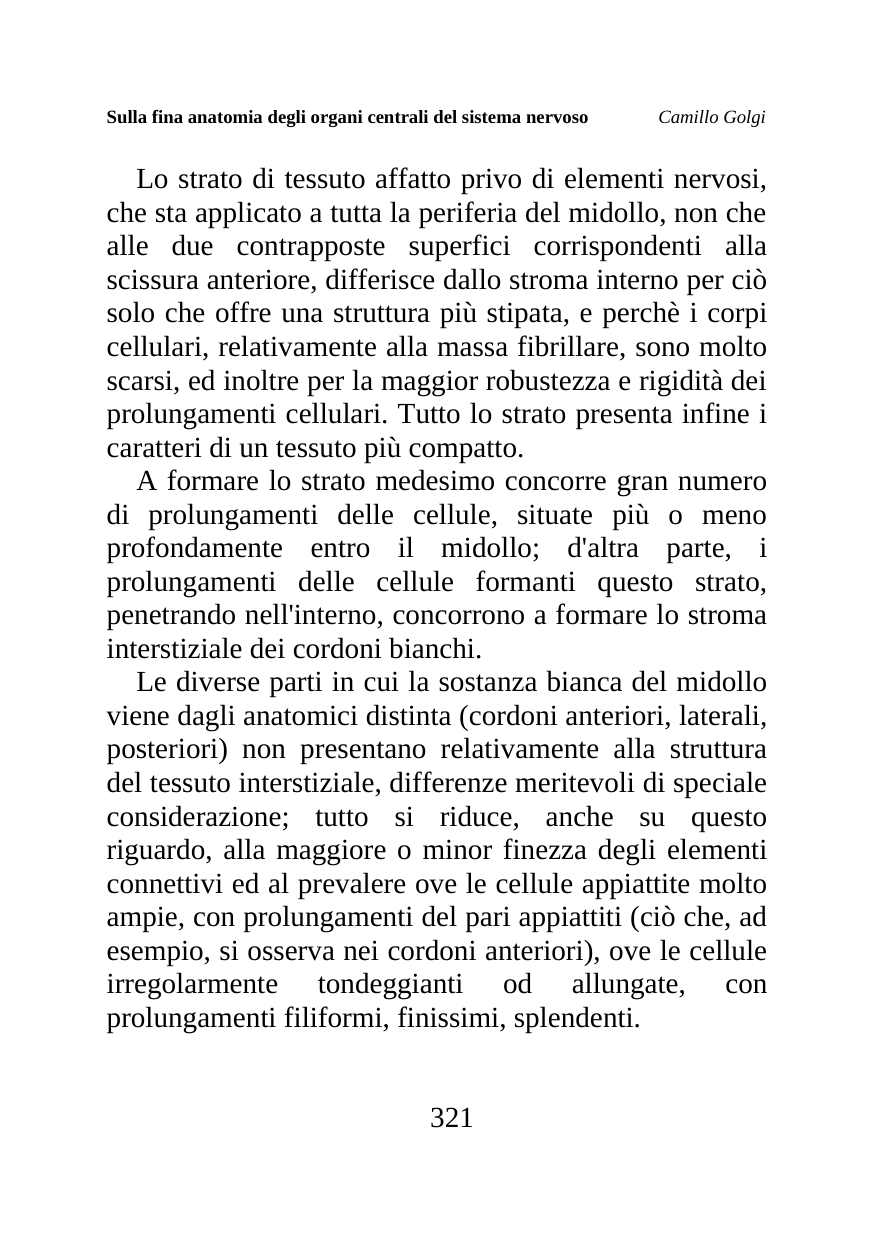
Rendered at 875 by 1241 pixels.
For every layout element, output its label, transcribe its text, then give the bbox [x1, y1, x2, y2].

text Lo strato di tessuto affatto privo di elementi nervosi, che sta applicato a tutta la periferia del midollo, non che alle due contrapposte superfici corrispondenti alla scissura anteriore, differisce dallo stroma interno per ciò solo che offre una struttura più stipata, e perchè i corpi cellulari, relativamente alla massa fibrillare, sono molto scarsi, ed inoltre per la maggior robustezza e rigidità dei prolungamenti cellulari. Tutto lo strato presenta infine i caratteri di un tessuto più compatto. [106, 161, 768, 463]
text A formare lo strato medesimo concorre gran numero di prolungamenti delle cellule, situate più o meno profondamente entro il midollo; d'altra parte, i prolungamenti delle cellule formanti questo strato, penetrando nell'interno, concorrono a formare lo stroma interstiziale dei cordoni bianchi. [106, 463, 768, 664]
text Le diverse parti in cui la sostanza bianca del midollo viene dagli anatomici distinta (cordoni anteriori, laterali, posteriori) non presentano relativamente alla struttura del tessuto interstiziale, differenze meritevoli di speciale considerazione; tutto si riduce, anche su questo riguardo, alla maggiore o minor finezza degli elementi connettivi ed al prevalere ove le cellule appiattite molto ampie, con prolungamenti del pari appiattiti (ciò che, ad esempio, si osserva nei cordoni anteriori), ove le cellule irregolarmente tondeggianti od allungate, con prolungamenti filiformi, finissimi, splendenti. [106, 664, 768, 1033]
